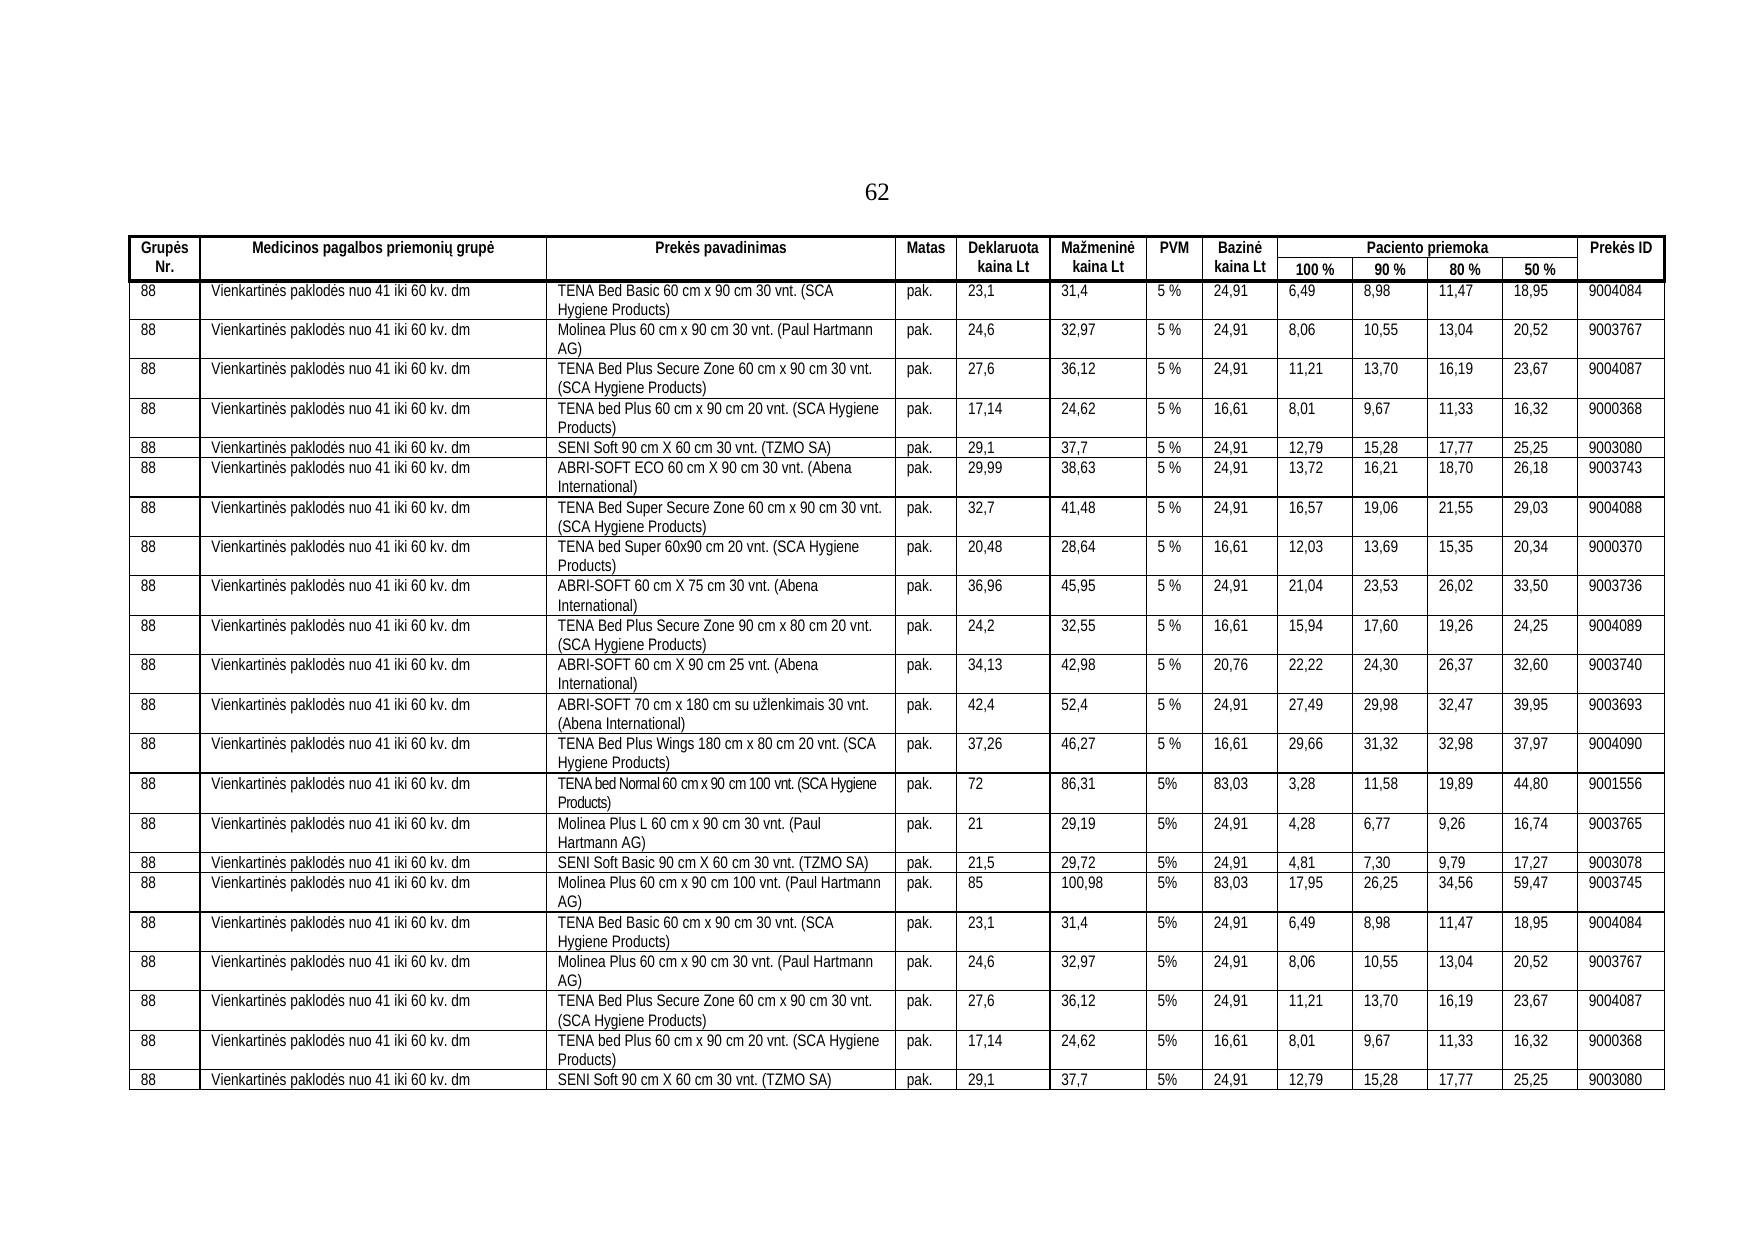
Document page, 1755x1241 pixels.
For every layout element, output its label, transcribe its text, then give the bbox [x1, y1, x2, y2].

table_cell 32,55 [1051, 616, 1146, 654]
table_cell 5% [1147, 1070, 1202, 1089]
table_cell 88 [130, 952, 199, 990]
table_cell 12,03 [1278, 537, 1352, 575]
table_cell Vienkartinės paklodės nuo 41 iki 60 kv. dm [201, 359, 546, 397]
table_cell 17,14 [957, 399, 1049, 437]
table_cell 11,47 [1428, 283, 1502, 319]
table_cell 50 % [1503, 258, 1577, 279]
table_cell pak. [896, 774, 956, 812]
table_cell Vienkartinės paklodės nuo 41 iki 60 kv. dm [201, 616, 546, 654]
table_cell 5% [1147, 814, 1202, 852]
table_cell Vienkartinės paklodės nuo 41 iki 60 kv. dm [201, 873, 546, 911]
table_cell 6,49 [1278, 913, 1352, 951]
table_cell 5 % [1147, 616, 1202, 654]
table_cell 88 [130, 458, 199, 496]
table_cell 86,31 [1051, 774, 1146, 812]
table_cell pak. [896, 359, 956, 397]
table_cell 5% [1147, 853, 1202, 872]
table_cell Vienkartinės paklodės nuo 41 iki 60 kv. dm [201, 283, 546, 319]
table_cell 24,91 [1203, 576, 1277, 614]
table_cell 80 % [1428, 258, 1502, 279]
table_cell 41,48 [1051, 498, 1146, 536]
table_cell 11,21 [1278, 991, 1352, 1029]
table_cell 16,19 [1428, 359, 1502, 397]
table_cell 27,49 [1278, 694, 1352, 733]
table_cell 16,32 [1503, 1031, 1577, 1069]
table_cell 20,52 [1503, 952, 1577, 990]
table_cell pak. [896, 952, 956, 990]
table_cell 8,98 [1353, 283, 1427, 319]
table_cell TENA Bed Plus Secure Zone 60 cm x 90 cm 30 vnt. (SCA Hygiene Products) [547, 991, 895, 1029]
table_cell 6,49 [1278, 283, 1352, 319]
table_cell 88 [130, 576, 199, 614]
table_cell TENA bed Normal 60 cm x 90 cm 100 vnt. (SCA Hygiene Products) [547, 774, 895, 812]
table_cell TENA Bed Plus Secure Zone 90 cm x 80 cm 20 vnt. (SCA Hygiene Products) [547, 616, 895, 654]
table_cell 20,76 [1203, 655, 1277, 693]
table_cell 45,95 [1051, 576, 1146, 614]
table_cell 17,95 [1278, 873, 1352, 911]
table_cell 16,21 [1353, 458, 1427, 496]
table_cell 9003736 [1578, 576, 1664, 614]
table_cell 85 [957, 873, 1049, 911]
table_cell Molinea Plus 60 cm x 90 cm 100 vnt. (Paul Hartmann AG) [547, 873, 895, 911]
table_cell Vienkartinės paklodės nuo 41 iki 60 kv. dm [201, 576, 546, 614]
table_cell 17,60 [1353, 616, 1427, 654]
table_header Prekės pavadinimas [547, 238, 895, 279]
table_cell pak. [896, 814, 956, 852]
table_cell 9,67 [1353, 1031, 1427, 1069]
table_cell 13,04 [1428, 320, 1502, 358]
table_cell Vienkartinės paklodės nuo 41 iki 60 kv. dm [201, 399, 546, 437]
table_cell 17,14 [957, 1031, 1049, 1069]
table_cell 34,56 [1428, 873, 1502, 911]
table_cell 9003745 [1578, 873, 1664, 911]
table_cell 44,80 [1503, 774, 1577, 812]
table_cell 11,33 [1428, 1031, 1502, 1069]
table_cell 15,28 [1353, 438, 1427, 457]
table_cell 8,06 [1278, 320, 1352, 358]
table_cell 24,25 [1503, 616, 1577, 654]
table_cell 88 [130, 616, 199, 654]
table_cell Molinea Plus 60 cm x 90 cm 30 vnt. (Paul Hartmann AG) [547, 952, 895, 990]
table_cell 23,67 [1503, 991, 1577, 1029]
table_cell 8,06 [1278, 952, 1352, 990]
table_header Grupės Nr. [131, 238, 199, 279]
table_cell 15,94 [1278, 616, 1352, 654]
table_cell 16,61 [1203, 399, 1277, 437]
table_cell 4,81 [1278, 853, 1352, 872]
table_cell 5 % [1147, 320, 1202, 358]
table_cell ABRI-SOFT 70 cm x 180 cm su užlenkimais 30 vnt. (Abena International) [547, 694, 895, 733]
table_cell Vienkartinės paklodės nuo 41 iki 60 kv. dm [201, 991, 546, 1029]
table_cell 32,47 [1428, 694, 1502, 733]
table_cell 9003743 [1578, 458, 1664, 496]
table_cell ABRI-SOFT 60 cm X 90 cm 25 vnt. (Abena International) [547, 655, 895, 693]
table_cell 5 % [1147, 576, 1202, 614]
table_cell SENI Soft 90 cm X 60 cm 30 vnt. (TZMO SA) [547, 1070, 895, 1089]
table_cell 46,27 [1051, 734, 1146, 772]
table_cell 9001556 [1578, 774, 1664, 812]
table_cell 26,25 [1353, 873, 1427, 911]
table_cell 88 [130, 1031, 199, 1069]
table_cell 13,04 [1428, 952, 1502, 990]
table_cell 11,58 [1353, 774, 1427, 812]
table_cell 24,91 [1203, 458, 1277, 496]
table_cell 26,18 [1503, 458, 1577, 496]
table_cell 16,61 [1203, 616, 1277, 654]
table_cell SENI Soft Basic 90 cm X 60 cm 30 vnt. (TZMO SA) [547, 853, 895, 872]
table_cell 17,77 [1428, 438, 1502, 457]
table_cell 31,32 [1353, 734, 1427, 772]
table_cell Vienkartinės paklodės nuo 41 iki 60 kv. dm [201, 320, 546, 358]
table_cell 29,72 [1051, 853, 1146, 872]
table_cell 9004089 [1578, 616, 1664, 654]
table_cell 9003740 [1578, 655, 1664, 693]
table_cell 36,12 [1051, 359, 1146, 397]
table_cell 29,98 [1353, 694, 1427, 733]
table_cell Vienkartinės paklodės nuo 41 iki 60 kv. dm [201, 1070, 546, 1089]
table_cell pak. [896, 438, 956, 457]
table_cell 37,7 [1051, 1070, 1146, 1089]
table_cell 88 [130, 399, 199, 437]
table_cell 88 [130, 283, 199, 319]
table_cell 5 % [1147, 498, 1202, 536]
table_cell 36,96 [957, 576, 1049, 614]
table_cell pak. [896, 1031, 956, 1069]
table_cell 90 % [1353, 258, 1427, 279]
table_cell 37,7 [1051, 438, 1146, 457]
table_cell 13,70 [1353, 991, 1427, 1029]
table_cell 5% [1147, 952, 1202, 990]
table_cell Vienkartinės paklodės nuo 41 iki 60 kv. dm [201, 458, 546, 496]
table_cell 11,33 [1428, 399, 1502, 437]
table_cell 34,13 [957, 655, 1049, 693]
table_cell pak. [896, 655, 956, 693]
table_cell 9004084 [1578, 283, 1664, 319]
table_cell 9003080 [1578, 438, 1664, 457]
table_cell 88 [130, 873, 199, 911]
table_cell 5 % [1147, 359, 1202, 397]
table_cell 24,91 [1203, 853, 1277, 872]
table_cell 88 [130, 734, 199, 772]
table_cell Vienkartinės paklodės nuo 41 iki 60 kv. dm [201, 913, 546, 951]
table_cell 10,55 [1353, 952, 1427, 990]
table_cell Vienkartinės paklodės nuo 41 iki 60 kv. dm [201, 655, 546, 693]
table_cell 5% [1147, 873, 1202, 911]
table_cell 26,02 [1428, 576, 1502, 614]
table_cell 25,25 [1503, 438, 1577, 457]
table_cell 24,91 [1203, 814, 1277, 852]
table_cell pak. [896, 694, 956, 733]
table_cell 18,70 [1428, 458, 1502, 496]
table_cell 21,55 [1428, 498, 1502, 536]
table_cell SENI Soft 90 cm X 60 cm 30 vnt. (TZMO SA) [547, 438, 895, 457]
table_header Deklaruota kaina Lt [957, 238, 1049, 279]
table_cell 24,91 [1203, 438, 1277, 457]
table_cell 20,34 [1503, 537, 1577, 575]
table_cell 11,21 [1278, 359, 1352, 397]
table_cell 88 [130, 655, 199, 693]
table_cell 21,04 [1278, 576, 1352, 614]
table_cell 8,01 [1278, 399, 1352, 437]
table_cell 13,72 [1278, 458, 1352, 496]
table_cell 88 [130, 359, 199, 397]
table_cell 88 [130, 913, 199, 951]
table_cell Molinea Plus 60 cm x 90 cm 30 vnt. (Paul Hartmann AG) [547, 320, 895, 358]
table_cell 16,57 [1278, 498, 1352, 536]
table_cell 24,30 [1353, 655, 1427, 693]
table_cell 16,61 [1203, 734, 1277, 772]
table_cell 15,28 [1353, 1070, 1427, 1089]
table_cell pak. [896, 616, 956, 654]
table_cell 59,47 [1503, 873, 1577, 911]
table_header Paciento priemoka [1278, 238, 1577, 257]
table_header Prekės ID [1578, 238, 1663, 279]
table_cell 13,69 [1353, 537, 1427, 575]
table_cell 5 % [1147, 399, 1202, 437]
table_cell 5 % [1147, 655, 1202, 693]
table_cell 7,30 [1353, 853, 1427, 872]
table_cell Vienkartinės paklodės nuo 41 iki 60 kv. dm [201, 734, 546, 772]
table_cell 100 % [1278, 258, 1352, 279]
table_cell 9000368 [1578, 399, 1664, 437]
table_cell pak. [896, 853, 956, 872]
table_cell ABRI-SOFT ECO 60 cm X 90 cm 30 vnt. (Abena International) [547, 458, 895, 496]
table_cell TENA Bed Basic 60 cm x 90 cm 30 vnt. (SCA Hygiene Products) [547, 283, 895, 319]
table_cell pak. [896, 537, 956, 575]
table_cell 29,1 [957, 1070, 1049, 1089]
table_header PVM [1147, 238, 1202, 279]
table_cell 5% [1147, 991, 1202, 1029]
table_cell 29,19 [1051, 814, 1146, 852]
table_cell 21,5 [957, 853, 1049, 872]
table_cell Vienkartinės paklodės nuo 41 iki 60 kv. dm [201, 537, 546, 575]
table_cell 23,53 [1353, 576, 1427, 614]
table_cell 9003767 [1578, 952, 1664, 990]
table_cell 23,67 [1503, 359, 1577, 397]
table_cell 9004090 [1578, 734, 1664, 772]
table_cell 17,27 [1503, 853, 1577, 872]
table_cell 24,6 [957, 320, 1049, 358]
table_cell 42,98 [1051, 655, 1146, 693]
table_cell 88 [130, 814, 199, 852]
table_cell 24,91 [1203, 1070, 1277, 1089]
table_cell 42,4 [957, 694, 1049, 733]
table_cell 88 [130, 498, 199, 536]
table_cell pak. [896, 734, 956, 772]
table_cell 9000370 [1578, 537, 1664, 575]
table_cell pak. [896, 991, 956, 1029]
table_cell 23,1 [957, 913, 1049, 951]
table_cell 19,89 [1428, 774, 1502, 812]
table_cell 24,91 [1203, 694, 1277, 733]
table_cell pak. [896, 458, 956, 496]
table_cell 15,35 [1428, 537, 1502, 575]
table_cell 27,6 [957, 359, 1049, 397]
table_cell 24,91 [1203, 952, 1277, 990]
table_cell 9003765 [1578, 814, 1664, 852]
table_cell 36,12 [1051, 991, 1146, 1029]
table_cell 88 [130, 694, 199, 733]
table_cell Vienkartinės paklodės nuo 41 iki 60 kv. dm [201, 498, 546, 536]
table_cell Molinea Plus L 60 cm x 90 cm 30 vnt. (Paul Hartmann AG) [547, 814, 895, 852]
table_cell 88 [130, 774, 199, 812]
table_cell 27,6 [957, 991, 1049, 1029]
table_cell 32,97 [1051, 952, 1146, 990]
table_cell 28,64 [1051, 537, 1146, 575]
table_cell 38,63 [1051, 458, 1146, 496]
table_cell 16,19 [1428, 991, 1502, 1029]
table_cell 9003078 [1578, 853, 1664, 872]
table_cell 88 [130, 1070, 199, 1089]
table_cell 5 % [1147, 458, 1202, 496]
table_cell TENA Bed Plus Wings 180 cm x 80 cm 20 vnt. (SCA Hygiene Products) [547, 734, 895, 772]
table_cell 3,28 [1278, 774, 1352, 812]
table_cell 4,28 [1278, 814, 1352, 852]
table_cell 24,91 [1203, 913, 1277, 951]
table_cell 24,91 [1203, 283, 1277, 319]
table_cell 5 % [1147, 694, 1202, 733]
table_cell 12,79 [1278, 1070, 1352, 1089]
table_cell 88 [130, 853, 199, 872]
table_cell 29,03 [1503, 498, 1577, 536]
table_cell 32,98 [1428, 734, 1502, 772]
table_cell 12,79 [1278, 438, 1352, 457]
table_cell Vienkartinės paklodės nuo 41 iki 60 kv. dm [201, 1031, 546, 1069]
table_cell 11,47 [1428, 913, 1502, 951]
table_cell 37,97 [1503, 734, 1577, 772]
table_cell 25,25 [1503, 1070, 1577, 1089]
table_cell pak. [896, 399, 956, 437]
table_cell 9004087 [1578, 991, 1664, 1029]
table_cell 21 [957, 814, 1049, 852]
table_cell 72 [957, 774, 1049, 812]
table_cell TENA Bed Basic 60 cm x 90 cm 30 vnt. (SCA Hygiene Products) [547, 913, 895, 951]
table_cell 5 % [1147, 283, 1202, 319]
table_cell 13,70 [1353, 359, 1427, 397]
table_cell 100,98 [1051, 873, 1146, 911]
table_cell 23,1 [957, 283, 1049, 319]
table_cell 29,1 [957, 438, 1049, 457]
table_cell 5% [1147, 913, 1202, 951]
table_cell 24,62 [1051, 1031, 1146, 1069]
table_cell 24,91 [1203, 320, 1277, 358]
table_cell Vienkartinės paklodės nuo 41 iki 60 kv. dm [201, 438, 546, 457]
table_cell 24,91 [1203, 359, 1277, 397]
table_cell 5 % [1147, 734, 1202, 772]
table_cell 20,52 [1503, 320, 1577, 358]
table_cell 37,26 [957, 734, 1049, 772]
table_cell 29,99 [957, 458, 1049, 496]
table_cell 31,4 [1051, 283, 1146, 319]
table_cell 5 % [1147, 438, 1202, 457]
table_cell 32,60 [1503, 655, 1577, 693]
table_cell 24,2 [957, 616, 1049, 654]
table_cell 9000368 [1578, 1031, 1664, 1069]
table_cell 88 [130, 438, 199, 457]
table_cell TENA bed Super 60x90 cm 20 vnt. (SCA Hygiene Products) [547, 537, 895, 575]
table_cell 18,95 [1503, 913, 1577, 951]
table_cell 83,03 [1203, 873, 1277, 911]
table_cell pak. [896, 283, 956, 319]
table_cell 16,32 [1503, 399, 1577, 437]
table_cell 52,4 [1051, 694, 1146, 733]
table_cell 88 [130, 991, 199, 1029]
table_cell 9004084 [1578, 913, 1664, 951]
table_cell 24,91 [1203, 498, 1277, 536]
table_cell 29,66 [1278, 734, 1352, 772]
table_cell pak. [896, 873, 956, 911]
table_cell 17,77 [1428, 1070, 1502, 1089]
table_cell Vienkartinės paklodės nuo 41 iki 60 kv. dm [201, 774, 546, 812]
table_cell 9,26 [1428, 814, 1502, 852]
table_cell 19,06 [1353, 498, 1427, 536]
table_cell 19,26 [1428, 616, 1502, 654]
table_cell 24,91 [1203, 991, 1277, 1029]
table_cell 9,67 [1353, 399, 1427, 437]
table_cell TENA Bed Plus Secure Zone 60 cm x 90 cm 30 vnt. (SCA Hygiene Products) [547, 359, 895, 397]
table_header Medicinos pagalbos priemonių grupė [201, 238, 546, 279]
table_cell 9003767 [1578, 320, 1664, 358]
table_cell Vienkartinės paklodės nuo 41 iki 60 kv. dm [201, 853, 546, 872]
table_cell 9003080 [1578, 1070, 1664, 1089]
table_cell 24,62 [1051, 399, 1146, 437]
table_cell 26,37 [1428, 655, 1502, 693]
table_cell pak. [896, 320, 956, 358]
table_cell TENA bed Plus 60 cm x 90 cm 20 vnt. (SCA Hygiene Products) [547, 399, 895, 437]
table_header Matas [896, 238, 956, 279]
table_cell 24,6 [957, 952, 1049, 990]
table_cell Vienkartinės paklodės nuo 41 iki 60 kv. dm [201, 814, 546, 852]
table_cell 6,77 [1353, 814, 1427, 852]
table_cell pak. [896, 576, 956, 614]
table_cell 9,79 [1428, 853, 1502, 872]
table_cell 32,97 [1051, 320, 1146, 358]
table_cell 16,61 [1203, 537, 1277, 575]
table_cell Vienkartinės paklodės nuo 41 iki 60 kv. dm [201, 952, 546, 990]
table_cell 39,95 [1503, 694, 1577, 733]
table_cell Vienkartinės paklodės nuo 41 iki 60 kv. dm [201, 694, 546, 733]
table_cell 83,03 [1203, 774, 1277, 812]
table_cell 33,50 [1503, 576, 1577, 614]
table_header Bazinė kaina Lt [1203, 238, 1277, 279]
table_cell TENA Bed Super Secure Zone 60 cm x 90 cm 30 vnt. (SCA Hygiene Products) [547, 498, 895, 536]
table_cell 18,95 [1503, 283, 1577, 319]
table_header Mažmeninė kaina Lt [1051, 238, 1146, 279]
table_cell 32,7 [957, 498, 1049, 536]
table_cell 5 % [1147, 537, 1202, 575]
table_cell 22,22 [1278, 655, 1352, 693]
table_cell 16,74 [1503, 814, 1577, 852]
table_cell 5% [1147, 1031, 1202, 1069]
table_cell 20,48 [957, 537, 1049, 575]
table_cell 8,01 [1278, 1031, 1352, 1069]
table_cell pak. [896, 1070, 956, 1089]
table_cell pak. [896, 498, 956, 536]
table_cell 88 [130, 537, 199, 575]
table_cell 31,4 [1051, 913, 1146, 951]
table_cell 5% [1147, 774, 1202, 812]
table_cell 9004088 [1578, 498, 1664, 536]
table_cell 9004087 [1578, 359, 1664, 397]
table_cell 88 [130, 320, 199, 358]
table_cell ABRI-SOFT 60 cm X 75 cm 30 vnt. (Abena International) [547, 576, 895, 614]
table_cell pak. [896, 913, 956, 951]
table_cell 16,61 [1203, 1031, 1277, 1069]
table_cell 10,55 [1353, 320, 1427, 358]
table_cell 9003693 [1578, 694, 1664, 733]
table_cell TENA bed Plus 60 cm x 90 cm 20 vnt. (SCA Hygiene Products) [547, 1031, 895, 1069]
table_cell 8,98 [1353, 913, 1427, 951]
